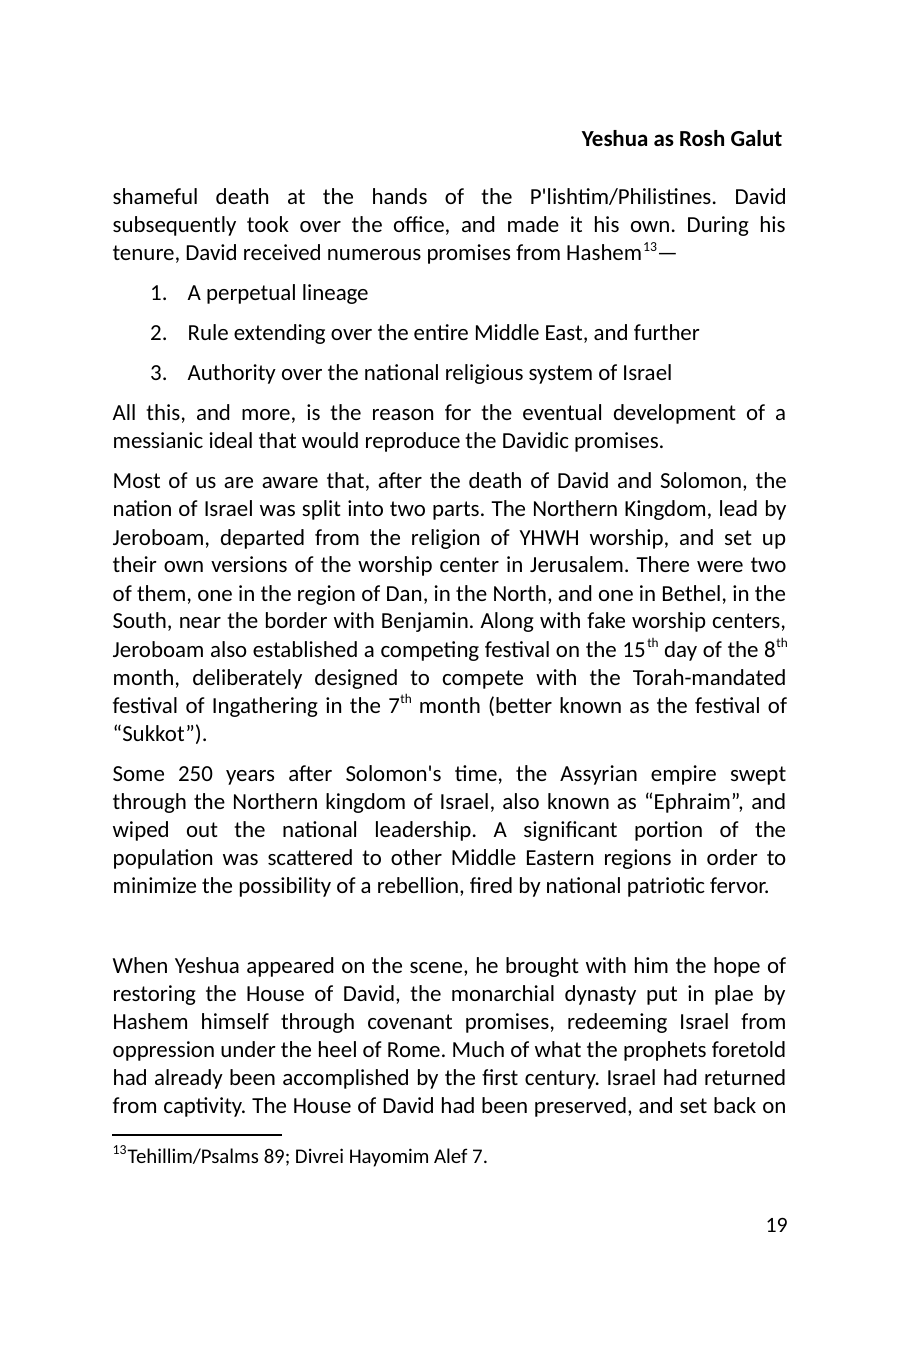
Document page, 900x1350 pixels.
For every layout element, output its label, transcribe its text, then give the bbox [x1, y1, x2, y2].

list Authority over the national religious system of Israel [150, 358, 787, 387]
text When Yeshua appeared on the scene, he brought with him the hope of restoring the House of David, the monarchial dynasty put in plae by Hashem himself through covenant promises, redeeming Israel from oppression under the heel of Rome. Much of what the prophets foretold had already been accomplished by the first century. Israel had returned from captivity. The House of David had been preserved, and set back on [112, 951, 787, 1119]
text shameful death at the hands of the P'lishtim/Philistines. David subsequently took over the office, and made it his own. During his tenure, David received numerous promises from Hashem— [112, 182, 787, 267]
text Most of us are aware that, after the death of David and Solomon, the nation of Israel was split into two parts. The Northern Kingdom, lead by Jeroboam, departed from the religion of YHWH worship, and set up their own versions of the worship center in Jerusalem. There were two of them, one in the region of Dan, in the North, and one in Bethel, in the South, near the border with Benjamin. Along with fake worship centers, Jeroboam also established a competing festival on the 15th day of the 8th month, deliberately designed to compete with the Torah-mandated festival of Ingathering in the 7th month (better known as the festival of “Sukkot”). [112, 467, 787, 747]
text Tehillim/Psalms 89; Divrei Hayomim Alef 7. [112, 1141, 787, 1169]
list Rule extending over the entire Middle East, and further [150, 318, 787, 347]
text Some 250 years after Solomon's time, the Assyrian empire swept through the Northern kingdom of Israel, also known as “Ephraim”, and wiped out the national leadership. A significant portion of the population was scattered to other Middle Eastern regions in order to minimize the possibility of a rebellion, fired by national patriotic fervor. [112, 759, 787, 899]
list A perpetual lineage [150, 278, 787, 307]
text All this, and more, is the reason for the eventual development of a messianic ideal that would reproduce the Davidic promises. [112, 398, 787, 454]
